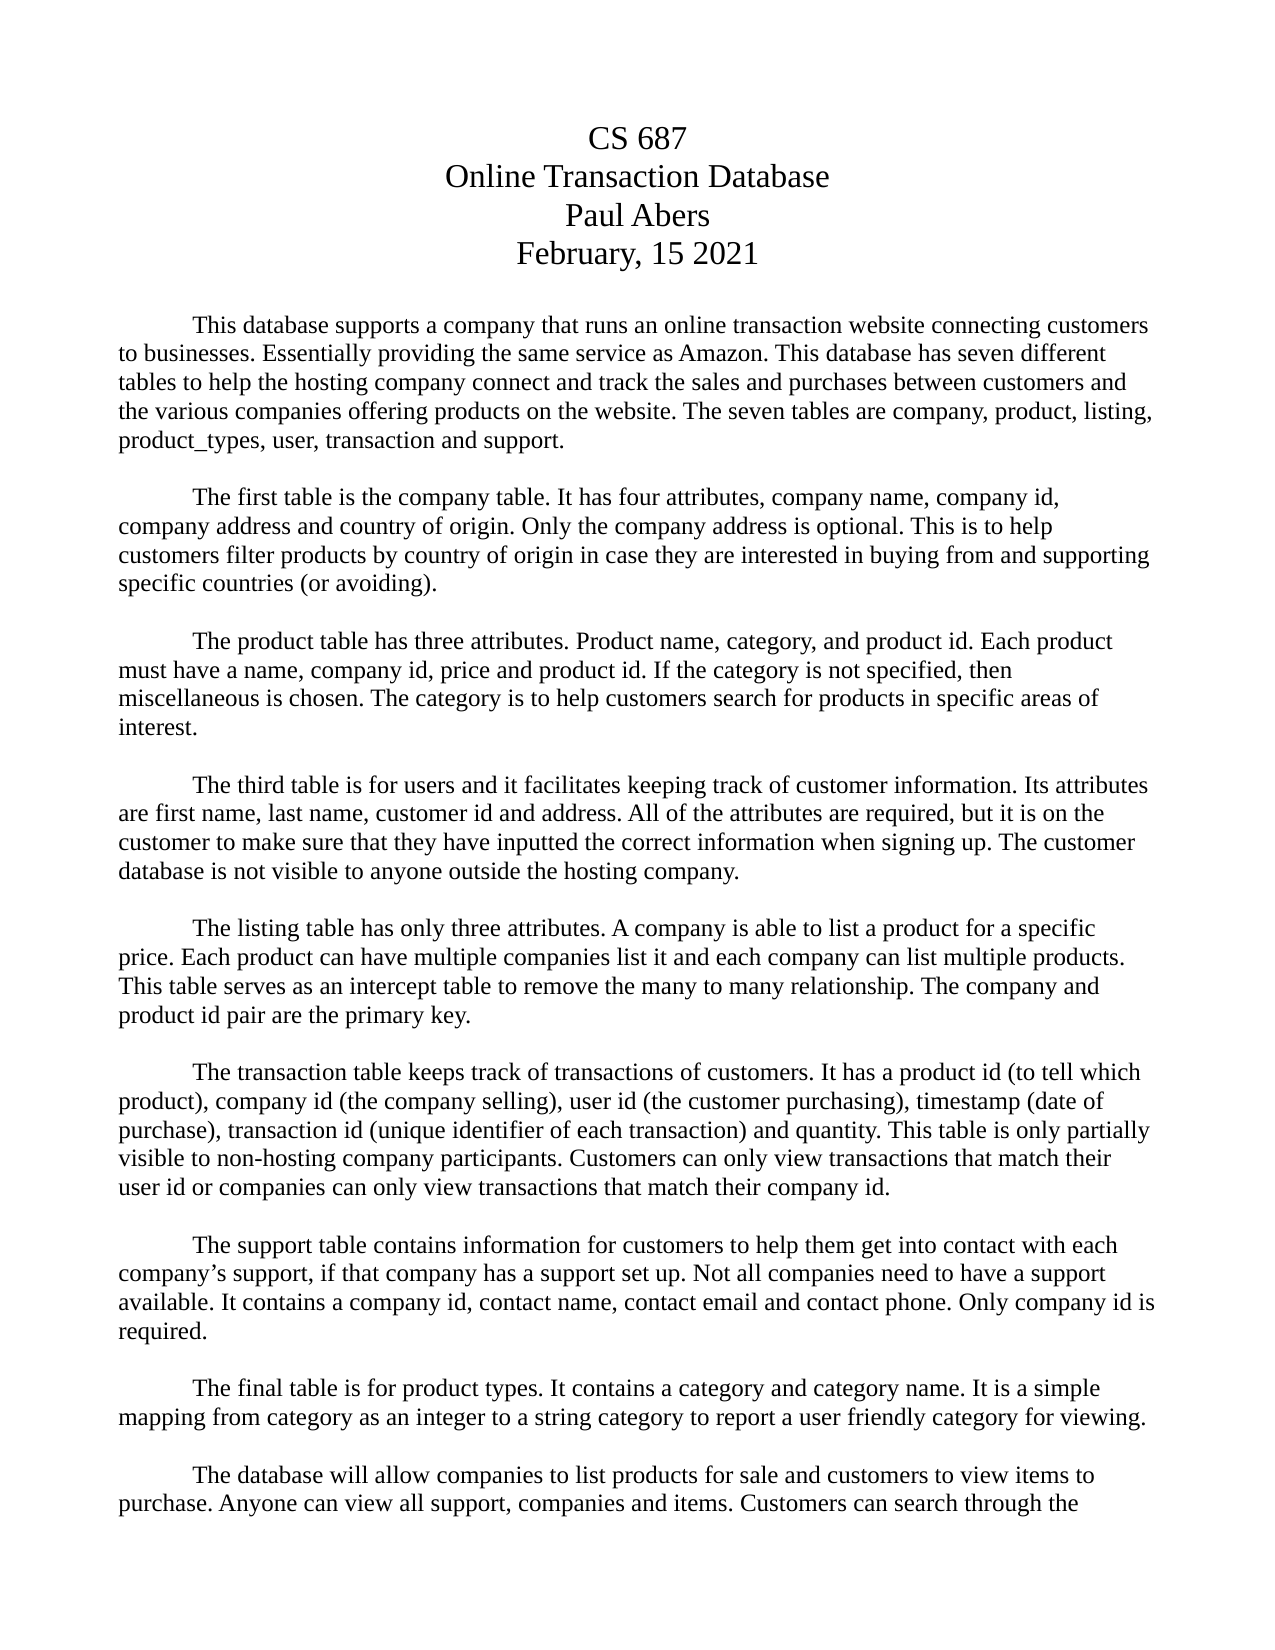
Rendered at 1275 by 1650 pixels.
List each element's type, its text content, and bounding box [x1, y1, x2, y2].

text The product table has three attributes. Product name, category, and product id. Each product must have a name, company id, price and product id. If the category is not specified, then miscellaneous is chosen. The category is to help customers search for products in specific areas of interest. [118, 626, 1157, 741]
text The support table contains information for customers to help them get into contact with each company’s support, if that company has a support set up. Not all companies need to have a support available. It contains a company id, contact name, contact email and contact phone. Only company id is required. [118, 1230, 1157, 1345]
text The first table is the company table. It has four attributes, company name, company id, company address and country of origin. Only the company address is optional. This is to help customers filter products by country of origin in case they are interested in buying from and supporting specific countries (or avoiding). [118, 482, 1157, 597]
text The database will allow companies to list products for sale and customers to view items to purchase. Anyone can view all support, companies and items. Customers can search through the [118, 1460, 1157, 1517]
text CS 687 [118, 118, 1157, 156]
text Online Transaction Database [118, 156, 1157, 195]
text February, 15 2021 [118, 233, 1157, 271]
text Paul Abers [118, 195, 1157, 233]
text The listing table has only three attributes. A company is able to list a product for a specific price. Each product can have multiple companies list it and each company can list multiple products. This table serves as an intercept table to remove the many to many relationship. The company and product id pair are the primary key. [118, 913, 1157, 1028]
text This database supports a company that runs an online transaction website connecting customers to businesses. Essentially providing the same service as Amazon. This database has seven different tables to help the hosting company connect and track the sales and purchases between customers and the various companies offering products on the website. The seven tables are company, product, listing, product_types, user, transaction and support. [118, 310, 1157, 453]
text The final table is for product types. It contains a category and category name. It is a simple mapping from category as an integer to a string category to report a user friendly category for viewing. [118, 1373, 1157, 1431]
text The third table is for users and it facilitates keeping track of customer information. Its attributes are first name, last name, customer id and address. All of the attributes are required, but it is on the customer to make sure that they have inputted the correct information when signing up. The customer database is not visible to anyone outside the hosting company. [118, 770, 1157, 885]
text The transaction table keeps track of transactions of customers. It has a product id (to tell which product), company id (the company selling), user id (the customer purchasing), timestamp (date of purchase), transaction id (unique identifier of each transaction) and quantity. This table is only partially visible to non-hosting company participants. Customers can only view transactions that match their user id or companies can only view transactions that match their company id. [118, 1057, 1157, 1201]
